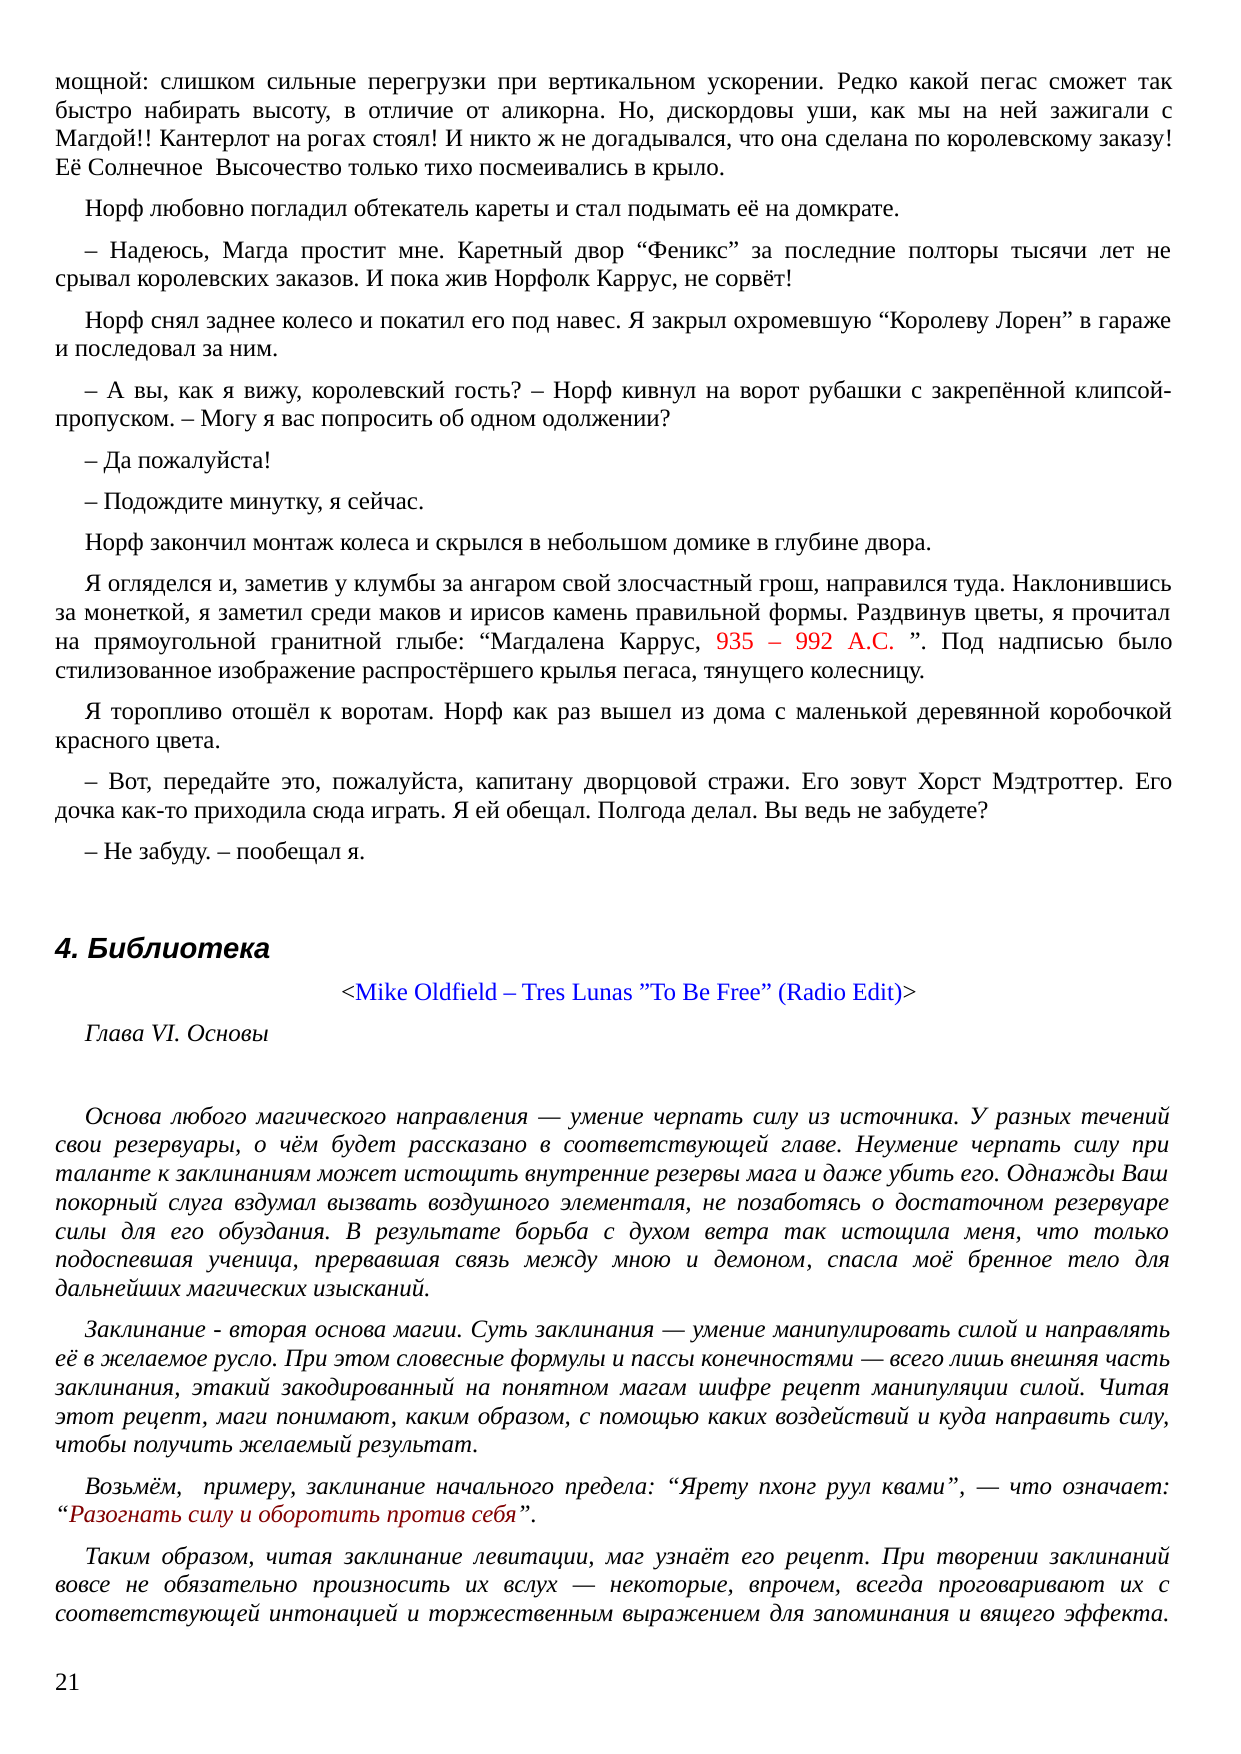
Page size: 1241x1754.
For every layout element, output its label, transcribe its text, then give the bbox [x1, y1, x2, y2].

text – Вот, передайте это, пожалуйста, капитану дворцовой стражи. Его зовут Хорст Мэдтроттер. Его дочка как-то приходила сюда играть. Я ей обещал. Полгода делал. Вы ведь не забудете? [55, 766, 1173, 823]
text Я торопливо отошёл к воротам. Норф как раз вышел из дома с маленькой деревянной коробочкой красного цвета. [55, 696, 1173, 753]
text Основа любого магического направления — умение черпать силу из источника. У разных течений свои резервуары, о чём будет рассказано в соответствующей главе. Неумение черпать силу при таланте к заклинаниям может истощить внутренние резервы мага и даже убить его. Однажды Ваш покорный слуга вздумал вызвать воздушного элементаля, не позаботясь о достаточном резервуаре силы для его обуздания. В результате борьба с духом ветра так истощила меня, что только подоспевшая ученица, прервавшая связь между мною и демоном, спасла моё бренное тело для дальнейших магических изысканий. [55, 1101, 1173, 1302]
subtitle 4. Библиотека [55, 931, 1173, 964]
text Заклинание - вторая основа магии. Суть заклинания — умение манипулировать силой и направлять её в желаемое русло. При этом словесные формулы и пассы конечностями — всего лишь внешняя часть заклинания, этакий закодированный на понятном магам шифре рецепт манипуляции силой. Читая этот рецепт, маги понимают, каким образом, с помощью каких воздействий и куда направить силу, чтобы получить желаемый результат. [55, 1314, 1173, 1458]
text <Mike Oldfield – Tres Lunas ”To Be Free” (Radio Edit)> [55, 977, 1173, 1006]
text – Не забуду. – пообещал я. [55, 836, 1173, 865]
text мощной: слишком сильные перегрузки при вертикальном ускорении. Редко какой пегас сможет так быстро набирать высоту, в отличие от аликорна. Но, дискордовы уши, как мы на ней зажигали с Магдой!! Кантерлот на рогах стоял! И никто ж не догадывался, что она сделана по королевскому заказу! Её Солнечное Высочество только тихо посмеивались в крыло. [55, 66, 1173, 181]
text Норф закончил монтаж колеса и скрылся в небольшом домике в глубине двора. [55, 527, 1173, 556]
text Глава VI. Основы [55, 1018, 1173, 1047]
text Возьмём, примеру, заклинание начального предела: “Ярету пхонг руул квами”, — что означает: “Разогнать силу и оборотить против себя”. [55, 1471, 1173, 1528]
text Норф любовно погладил обтекатель кареты и стал подымать её на домкрате. [55, 193, 1173, 222]
text – Подождите минутку, я сейчас. [55, 486, 1173, 515]
text Норф снял заднее колесо и покатил его под навес. Я закрыл охромевшую “Королеву Лорен” в гараже и последовал за ним. [55, 305, 1173, 362]
text – Да пожалуйста! [55, 445, 1173, 473]
text – Надеюсь, Магда простит мне. Каретный двор “Феникс” за последние полторы тысячи лет не срывал королевских заказов. И пока жив Норфолк Каррус, не сорвёт! [55, 235, 1173, 292]
text Таким образом, читая заклинание левитации, маг узнаёт его рецепт. При творении заклинаний вовсе не обязательно произносить их вслух — некоторые, впрочем, всегда проговаривают их с соответствующей интонацией и торжественным выражением для запоминания и вящего эффекта. [55, 1541, 1173, 1627]
text – А вы, как я вижу, королевский гость? – Норф кивнул на ворот рубашки с закрепённой клипсой-пропуском. – Могу я вас попросить об одном одолжении? [55, 375, 1173, 432]
text Я огляделся и, заметив у клумбы за ангаром свой злосчастный грош, направился туда. Наклонившись за монеткой, я заметил среди маков и ирисов камень правильной формы. Раздвинув цветы, я прочитал на прямоугольной гранитной глыбе: “Магдалена Каррус, 935 – 992 A.C. ”. Под надписью было стилизованное изображение распростёршего крылья пегаса, тянущего колесницу. [55, 568, 1173, 683]
